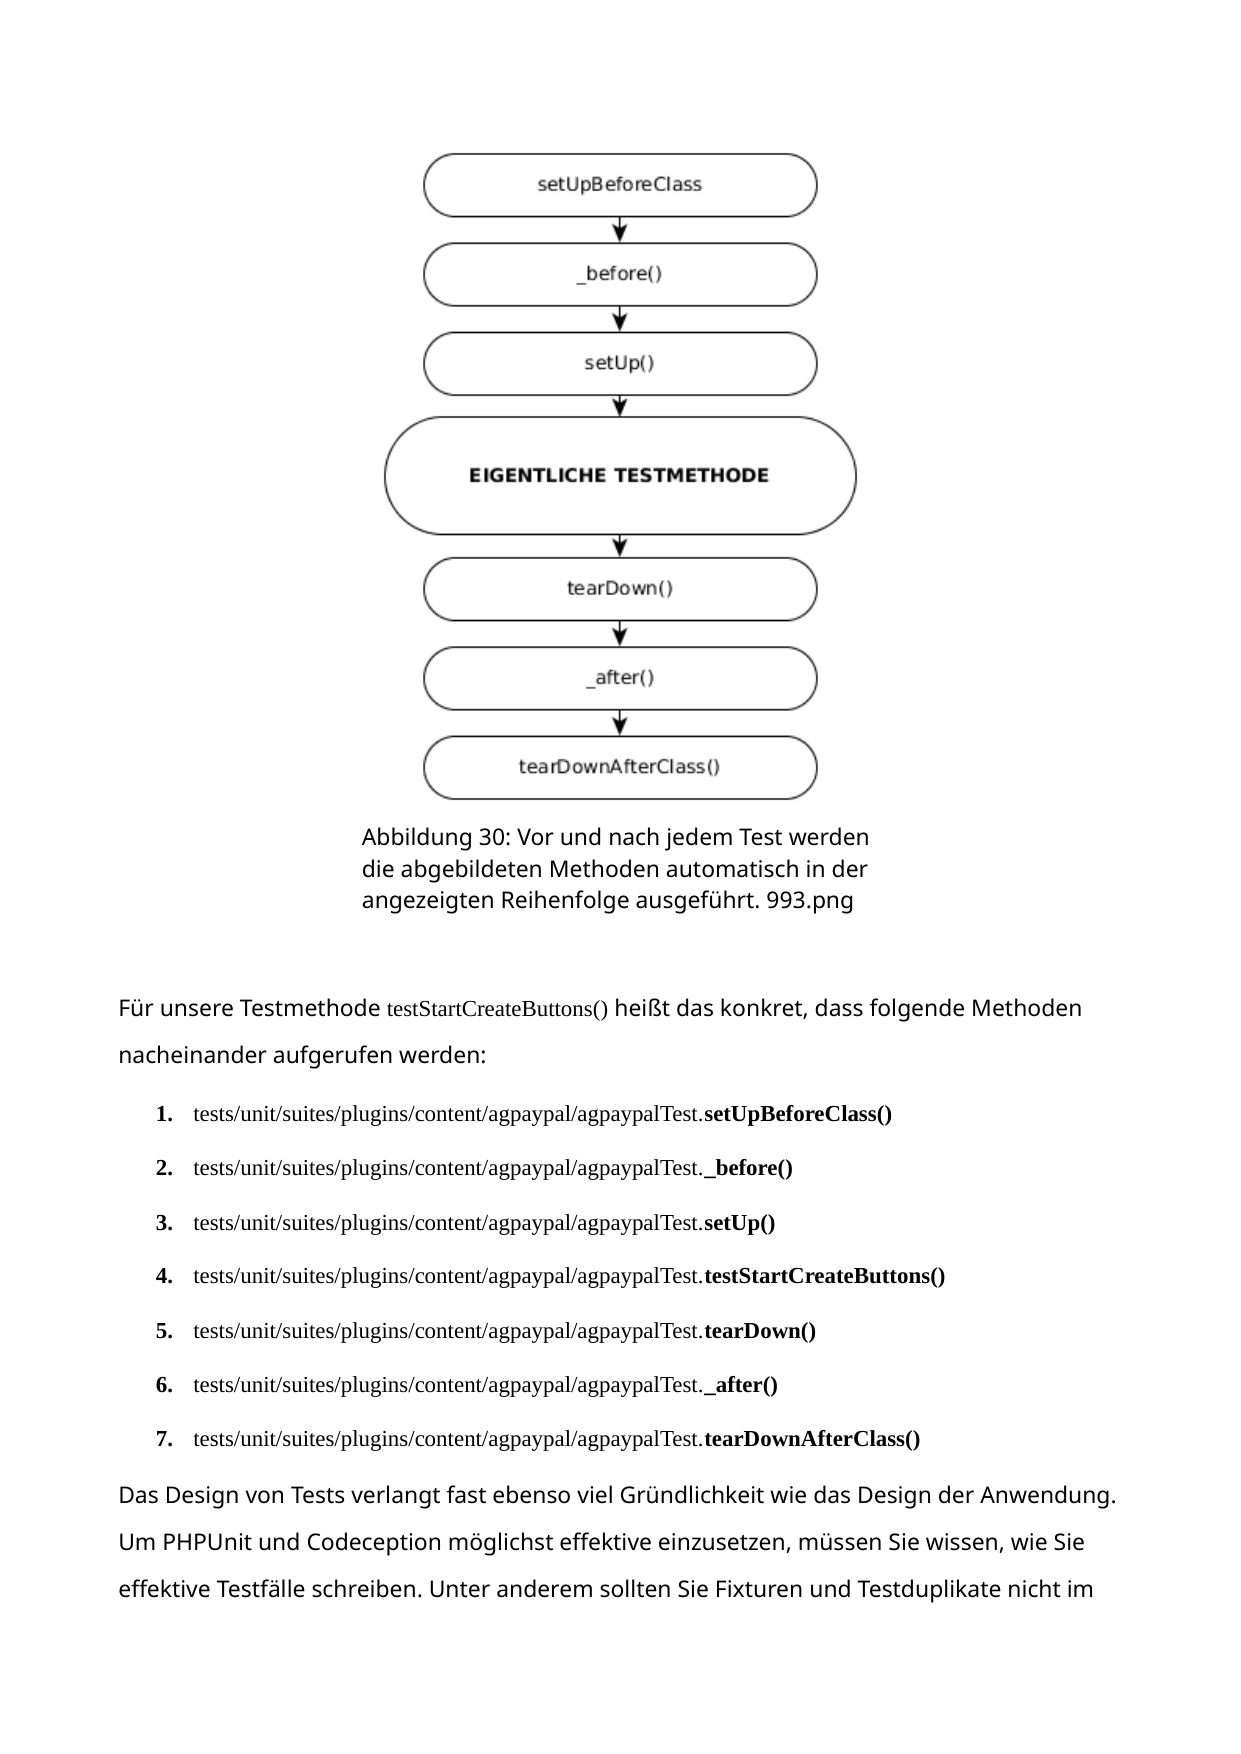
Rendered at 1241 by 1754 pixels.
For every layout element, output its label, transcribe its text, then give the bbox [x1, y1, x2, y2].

list tests/unit/suites/plugins/content/agpaypal/agpaypalTest.testStartCreateButtons() [156, 1263, 1122, 1289]
list tests/unit/suites/plugins/content/agpaypal/agpaypalTest.setUpBeforeClass() [156, 1100, 1122, 1127]
list tests/unit/suites/plugins/content/agpaypal/agpaypalTest.setUp() [156, 1208, 1122, 1235]
picture [361, 130, 879, 822]
list tests/unit/suites/plugins/content/agpaypal/agpaypalTest.tearDownAfterClass() [156, 1425, 1122, 1451]
list tests/unit/suites/plugins/content/agpaypal/agpaypalTest.tearDown() [156, 1317, 1122, 1343]
text Für unsere Testmethode testStartCreateButtons() heißt das konkret, dass folgende Methoden nacheinander aufgerufen werden: [118, 992, 1122, 1070]
list tests/unit/suites/plugins/content/agpaypal/agpaypalTest._after() [156, 1371, 1122, 1397]
text Abbildung 30: Vor und nach jedem Test werden die abgebildeten Methoden automatisch in der angezeigten Reihenfolge ausgeführt. 993.png [362, 822, 879, 915]
list tests/unit/suites/plugins/content/agpaypal/agpaypalTest._before() [156, 1154, 1122, 1181]
text Das Design von Tests verlangt fast ebenso viel Gründlichkeit wie das Design der Anwendung. Um PHPUnit und Codeception möglichst effektive einzusetzen, müssen Sie wissen, wie Sie effektive Testfälle schreiben. Unter anderem sollten Sie Fixturen und Testduplikate nicht im [118, 1479, 1122, 1604]
